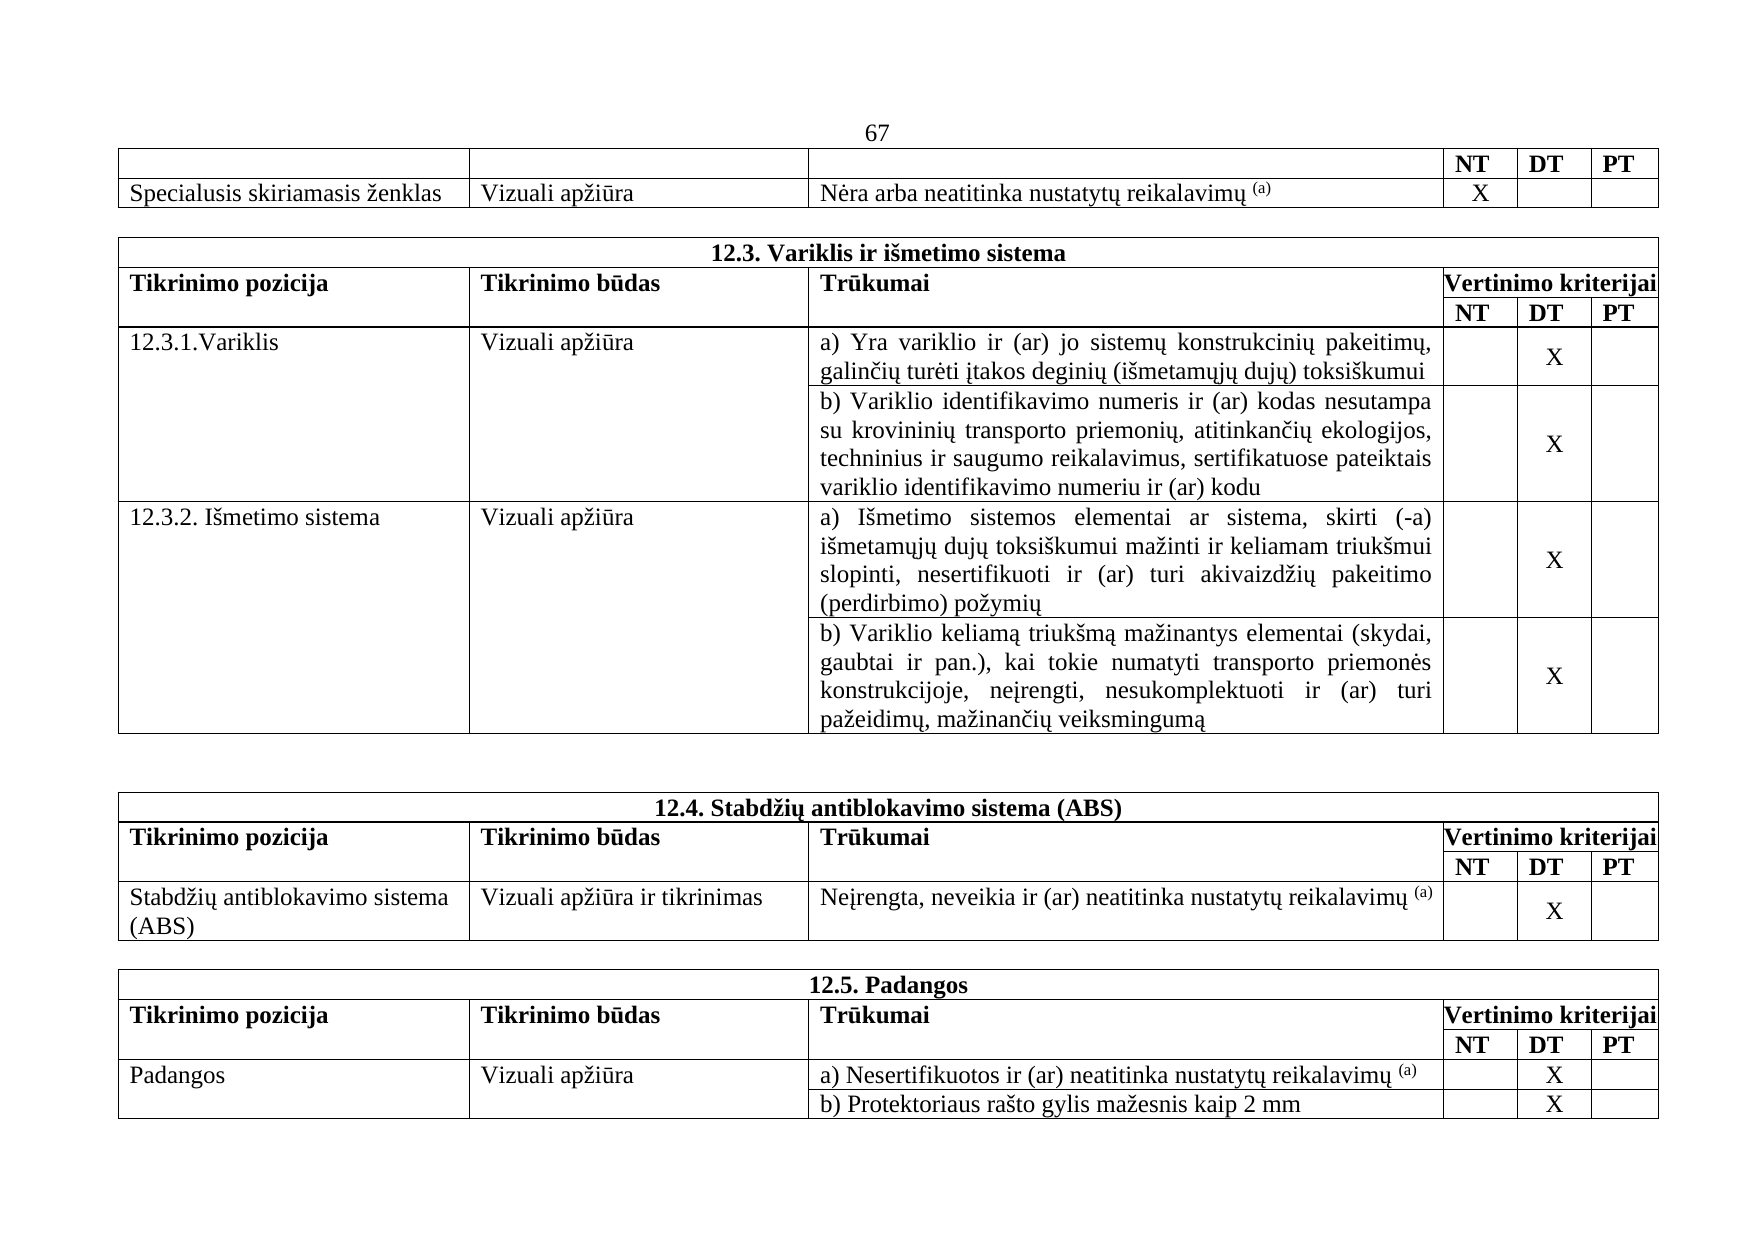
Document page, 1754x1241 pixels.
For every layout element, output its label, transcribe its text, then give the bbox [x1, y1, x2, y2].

table_cell [1444, 882, 1517, 939]
table_cell [1592, 618, 1658, 733]
table_cell DT [1518, 298, 1591, 326]
table_cell b) Variklio keliamą triukšmą mažinantys elementai (skydai, gaubtai ir pan.), kai tokie numatyti transporto priemonės konstrukcijoje, neįrengti, nesukomplektuoti ir (ar) turi pažeidimų, mažinančių veiksmingumą [809, 618, 1443, 733]
table_cell [1444, 1090, 1517, 1118]
table_cell [1444, 386, 1517, 501]
table_cell [1444, 502, 1517, 617]
table_cell b) Protektoriaus rašto gylis mažesnis kaip 2 mm [809, 1090, 1443, 1118]
table_cell NT [1444, 1030, 1517, 1059]
table_cell [1592, 1090, 1658, 1118]
table_cell X [1518, 1060, 1591, 1088]
table_cell Tikrinimo pozicija [119, 268, 469, 326]
table_header 12.4. Stabdžių antiblokavimo sistema (ABS) [119, 793, 1658, 821]
table_cell X [1518, 386, 1591, 501]
table_cell [1444, 1060, 1517, 1088]
table_cell Trūkumai [809, 1000, 1443, 1059]
table_cell Vizuali apžiūra ir tikrinimas [470, 882, 808, 939]
table_cell Vertinimo kriterijai [1444, 268, 1658, 297]
table_cell DT [1518, 852, 1591, 881]
table_cell a) Nesertifikuotos ir (ar) neatitinka nustatytų reikalavimų (a) [809, 1060, 1443, 1088]
table_cell a) Yra variklio ir (ar) jo sistemų konstrukcinių pakeitimų, galinčių turėti įtakos deginių (išmetamųjų dujų) toksiškumui [809, 328, 1443, 385]
table_cell NT [1444, 149, 1517, 177]
table_cell Padangos [119, 1060, 469, 1118]
table_cell X [1518, 328, 1591, 385]
table_cell [119, 149, 469, 177]
table_cell X [1518, 618, 1591, 733]
table_cell [1444, 328, 1517, 385]
table_cell DT [1518, 1030, 1591, 1059]
table_cell Tikrinimo pozicija [119, 823, 469, 881]
table_cell 12.3.1.Variklis [119, 328, 469, 501]
table_cell X [1444, 179, 1517, 207]
table_header 12.3. Variklis ir išmetimo sistema [119, 238, 1658, 267]
table_cell DT [1518, 149, 1591, 177]
table_cell Trūkumai [809, 823, 1443, 881]
table_cell Trūkumai [809, 268, 1443, 326]
table_cell b) Variklio identifikavimo numeris ir (ar) kodas nesutampa su krovininių transporto priemonių, atitinkančių ekologijos, techninius ir saugumo reikalavimus, sertifikatuose pateiktais variklio identifikavimo numeriu ir (ar) kodu [809, 386, 1443, 501]
table_cell Vertinimo kriterijai [1444, 823, 1658, 851]
table_cell PT [1592, 1030, 1658, 1059]
table_cell [1592, 882, 1658, 939]
table_cell NT [1444, 298, 1517, 326]
table_cell Nėra arba neatitinka nustatytų reikalavimų (a) [809, 179, 1443, 207]
table_cell 12.3.2. Išmetimo sistema [119, 502, 469, 733]
table_cell a) Išmetimo sistemos elementai ar sistema, skirti (-a) išmetamųjų dujų toksiškumui mažinti ir keliamam triukšmui slopinti, nesertifikuoti ir (ar) turi akivaizdžių pakeitimo (perdirbimo) požymių [809, 502, 1443, 617]
table_cell Tikrinimo pozicija [119, 1000, 469, 1059]
table_cell [809, 149, 1443, 177]
table_cell X [1518, 882, 1591, 939]
table_cell PT [1592, 852, 1658, 881]
table_cell [1592, 328, 1658, 385]
table_cell PT [1592, 298, 1658, 326]
table_cell [470, 149, 808, 177]
table_cell Vertinimo kriterijai [1444, 1000, 1658, 1029]
table_cell Tikrinimo būdas [470, 268, 808, 326]
table_cell Vizuali apžiūra [470, 328, 808, 501]
table_cell Vizuali apžiūra [470, 179, 808, 207]
table_cell [1592, 502, 1658, 617]
table_cell PT [1592, 149, 1658, 177]
table_cell Vizuali apžiūra [470, 1060, 808, 1118]
table_cell Tikrinimo būdas [470, 823, 808, 881]
table_cell Stabdžių antiblokavimo sistema (ABS) [119, 882, 469, 939]
table_cell [1444, 618, 1517, 733]
table_cell [1592, 179, 1658, 207]
table_header 12.5. Padangos [119, 970, 1658, 999]
table_cell Specialusis skiriamasis ženklas [119, 179, 469, 207]
table_cell Vizuali apžiūra [470, 502, 808, 733]
table_cell NT [1444, 852, 1517, 881]
table_cell [1592, 386, 1658, 501]
table_cell Tikrinimo būdas [470, 1000, 808, 1059]
table_cell X [1518, 502, 1591, 617]
table_cell Neįrengta, neveikia ir (ar) neatitinka nustatytų reikalavimų (a) [809, 882, 1443, 939]
table_cell [1518, 179, 1591, 207]
table_cell X [1518, 1090, 1591, 1118]
table_cell [1592, 1060, 1658, 1088]
